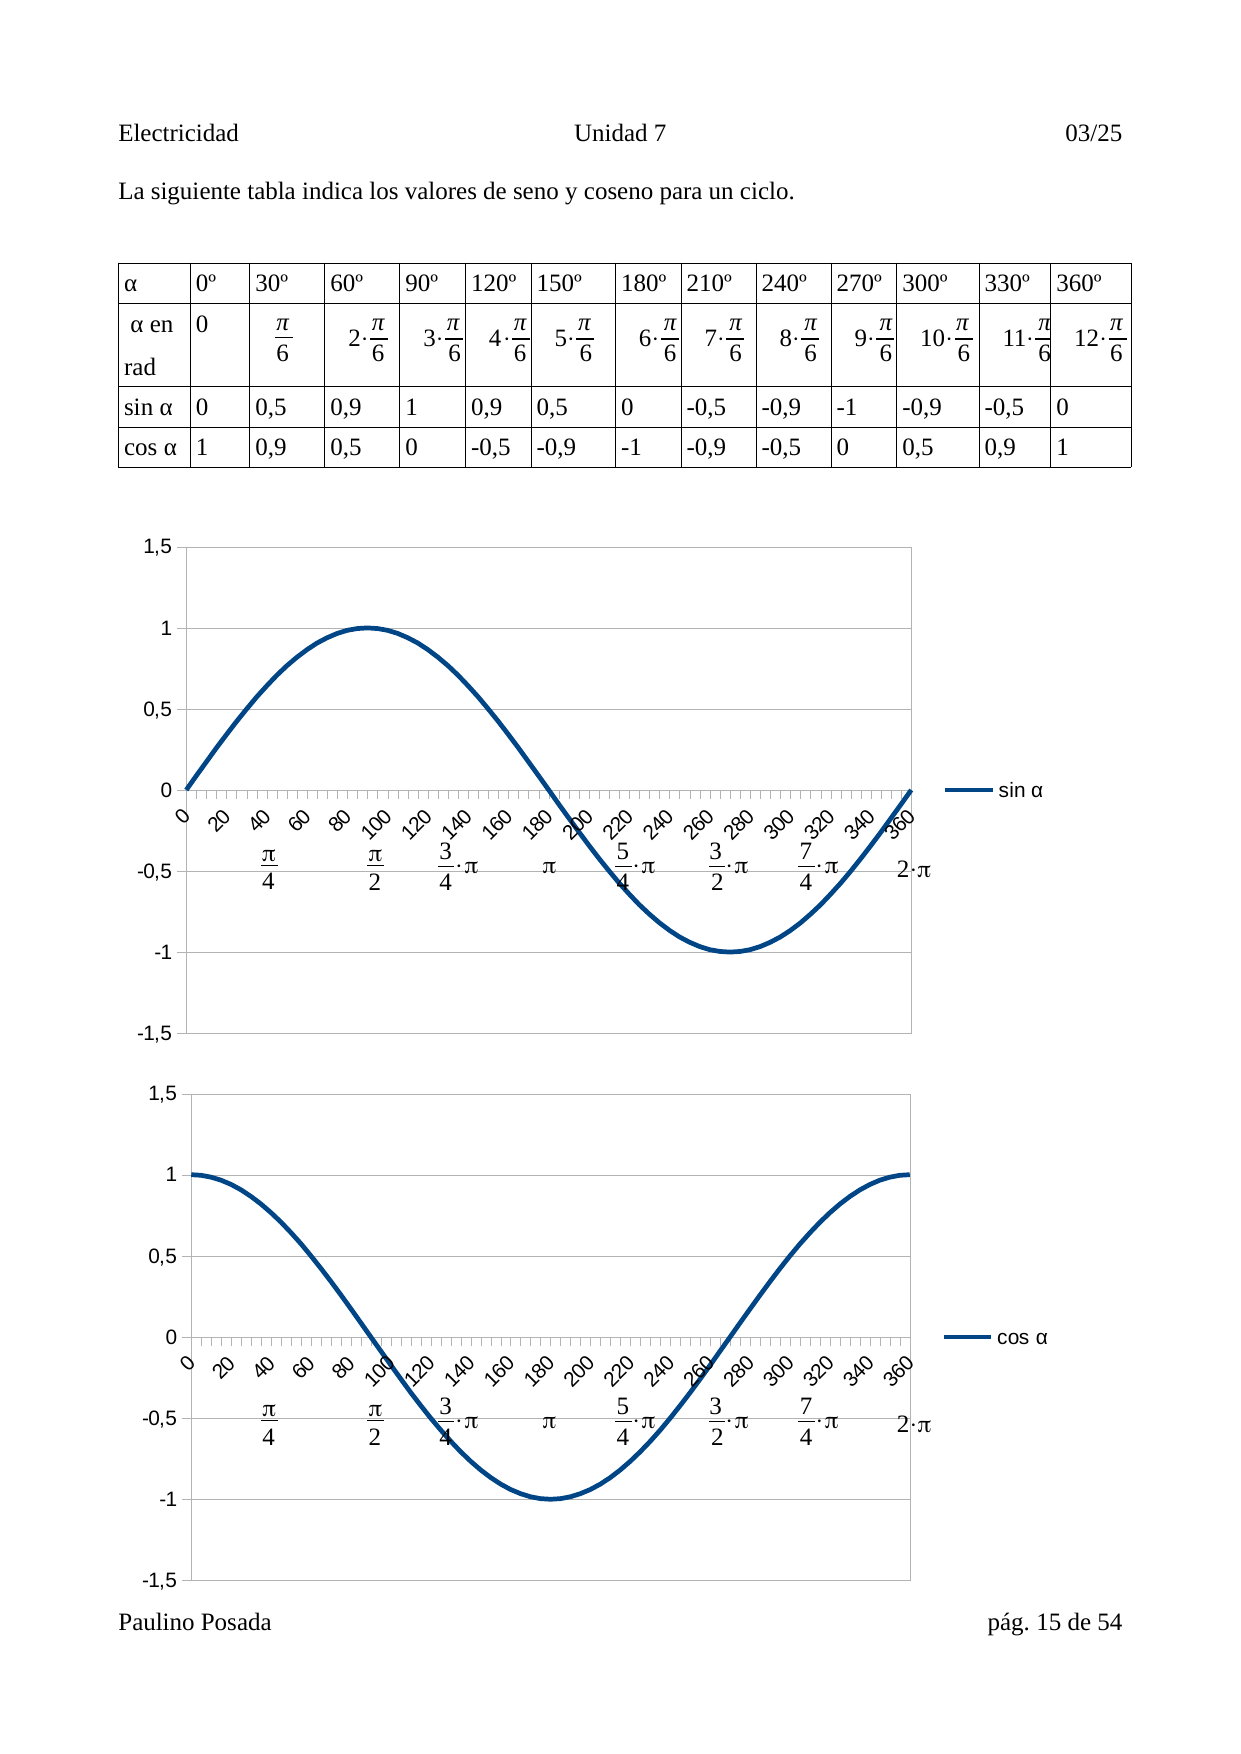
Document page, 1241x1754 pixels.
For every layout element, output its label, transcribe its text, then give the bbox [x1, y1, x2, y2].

table_cell 0,9 [250, 428, 324, 467]
table_header 240º [757, 264, 831, 303]
table_cell -1 [832, 387, 896, 427]
table_cell [832, 304, 896, 386]
table_cell [325, 304, 399, 386]
table_cell 1 [191, 428, 249, 467]
table_cell 0,9 [466, 387, 531, 427]
table_cell 0,5 [897, 428, 979, 467]
table_cell -1 [616, 428, 681, 467]
table_cell 0 [191, 304, 249, 386]
table_header 150º [532, 264, 615, 303]
table_header 60º [325, 264, 399, 303]
table_cell 0,9 [980, 428, 1050, 467]
table_cell 0 [1051, 387, 1131, 427]
table_header 0º [191, 264, 249, 303]
table_cell -0,9 [757, 387, 831, 427]
table_cell 0 [400, 428, 465, 467]
table_cell -0,9 [897, 387, 979, 427]
table_cell sin α [119, 387, 190, 427]
table_cell [980, 304, 1050, 386]
table_cell [682, 304, 756, 386]
table_header 360º [1051, 264, 1131, 303]
table_header 210º [682, 264, 756, 303]
table_cell 0,5 [250, 387, 324, 427]
table_cell -0,5 [757, 428, 831, 467]
table_cell -0,5 [466, 428, 531, 467]
table_header 180º [616, 264, 681, 303]
table_cell 0 [616, 387, 681, 427]
table_cell [250, 304, 324, 386]
table_cell [466, 304, 531, 386]
table_cell 1 [1051, 428, 1131, 467]
table_cell [400, 304, 465, 386]
table_cell [897, 304, 979, 386]
table_cell 0,5 [532, 387, 615, 427]
table_cell [1051, 304, 1131, 386]
text La siguiente tabla indica los valores de seno y coseno para un ciclo. [118, 176, 1122, 205]
table_cell [757, 304, 831, 386]
table_cell 0 [832, 428, 896, 467]
table_cell α en rad [119, 304, 190, 386]
table_cell cos α [119, 428, 190, 467]
table_cell 0,5 [325, 428, 399, 467]
table_header 120º [466, 264, 531, 303]
table_cell -0,9 [682, 428, 756, 467]
table_cell 0,9 [325, 387, 399, 427]
table_cell 0 [191, 387, 249, 427]
table_header 330º [980, 264, 1050, 303]
table_cell [616, 304, 681, 386]
table_cell -0,5 [980, 387, 1050, 427]
table_cell [532, 304, 615, 386]
table_header α [119, 264, 190, 303]
table_header 300º [897, 264, 979, 303]
table_cell -0,9 [532, 428, 615, 467]
table_header 270º [832, 264, 896, 303]
table_header 30º [250, 264, 324, 303]
table_cell 1 [400, 387, 465, 427]
table_cell -0,5 [682, 387, 756, 427]
table_header 90º [400, 264, 465, 303]
